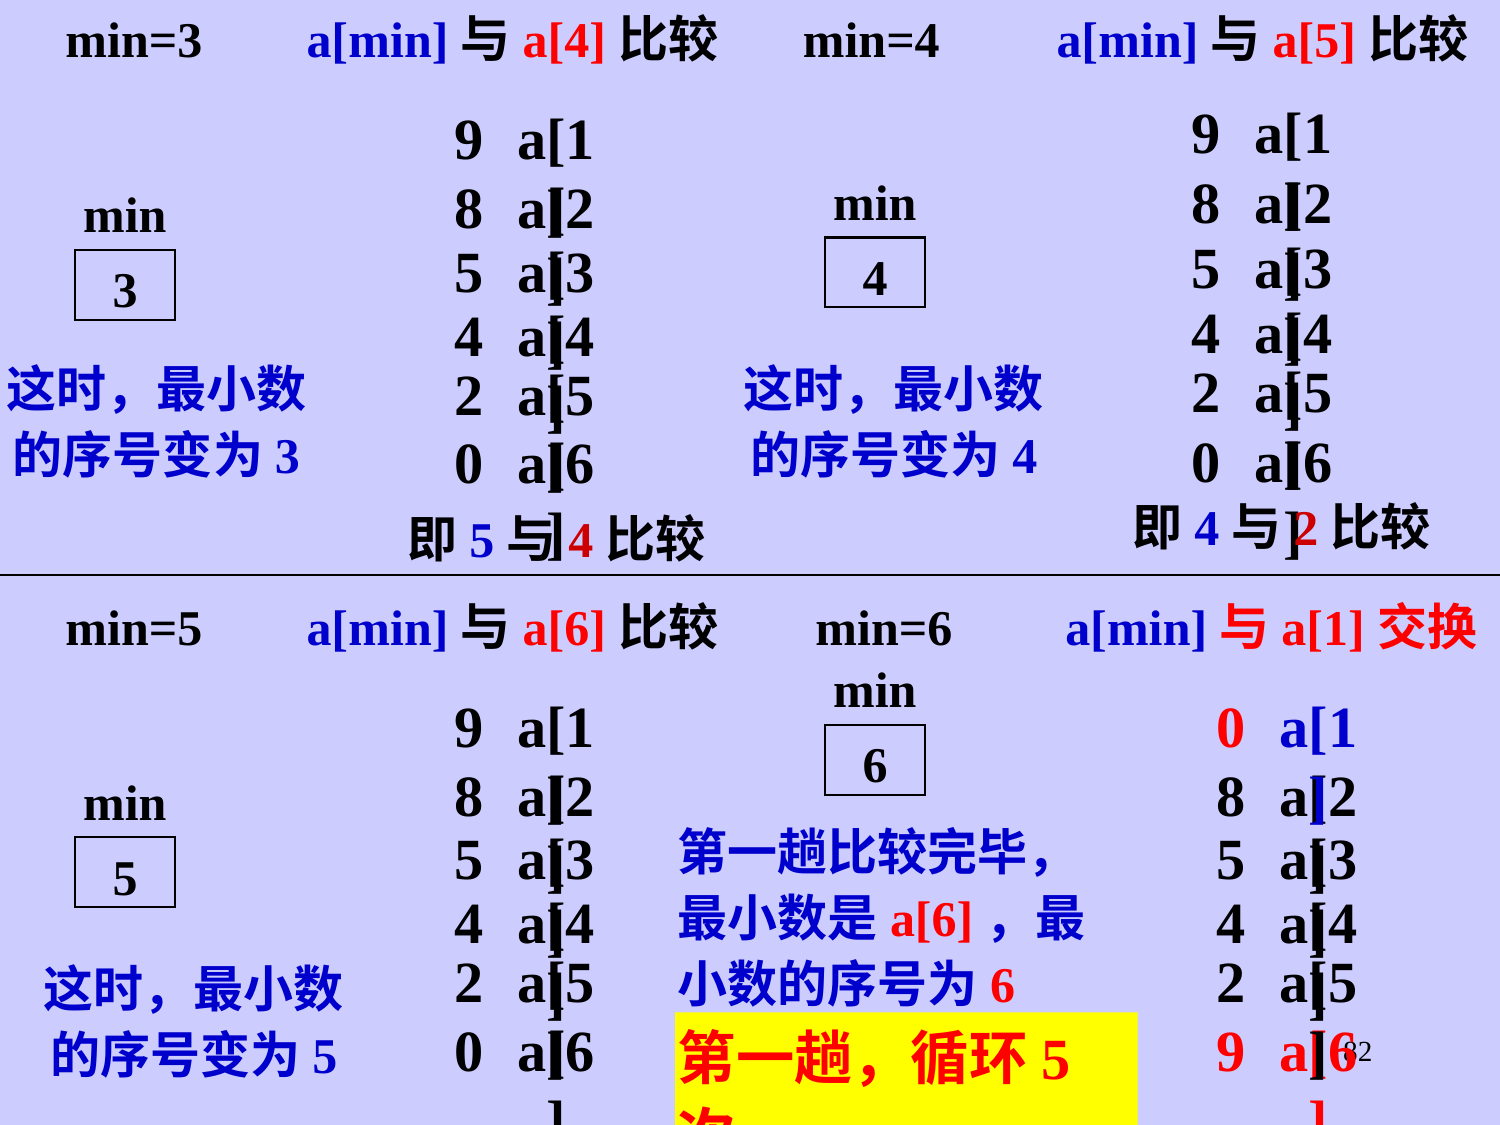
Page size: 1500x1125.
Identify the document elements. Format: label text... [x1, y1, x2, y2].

text_box 第一趟，循环5次 [675, 1012, 1138, 1125]
text_box a[6] [1249, 423, 1338, 487]
text_box min=6 [774, 587, 1062, 658]
text_box 9 [424, 99, 512, 169]
text_box 这时，最小数的序号变为5 [37, 949, 351, 1086]
text_box a[6] [512, 1012, 601, 1075]
text_box 即5与4比较 [375, 500, 738, 570]
text_box min=5 [0, 587, 313, 658]
text_box a[5] [1249, 353, 1338, 423]
text_box 5 [424, 233, 512, 297]
text_box min [74, 174, 175, 245]
text_box 5 [424, 820, 512, 884]
text_box 2 [424, 943, 512, 1012]
text_box 4 [1222, 913, 1233, 930]
text_box a[1] [1249, 93, 1338, 164]
text_box 4 [824, 237, 925, 308]
text_box 2 [1187, 943, 1274, 1012]
text_box a[min]与a[6]比较 [313, 587, 774, 658]
text_box 这时，最小数的序号变为3 [0, 349, 313, 486]
text_box a[4] [1334, 913, 1345, 930]
text_box 第一趟比较完毕，最小数是a[6]，最小数的序号为6 [675, 812, 1126, 1015]
text_box 8 [1187, 757, 1274, 820]
text_box 4 [424, 297, 512, 356]
text_box 3 [74, 249, 175, 320]
text_box a[3] [512, 820, 601, 884]
text_box 4 [460, 913, 471, 930]
text_box a[min]与a[4]比较 [313, 0, 762, 70]
text_box a[min]与a[1]交换 [1062, 587, 1500, 658]
text_box a[4] [1309, 323, 1320, 340]
text_box a[4] [1274, 884, 1363, 943]
text_box 5 [1162, 229, 1249, 294]
text_box 9 [1187, 1012, 1274, 1075]
text_box a[2] [1274, 757, 1363, 820]
text_box 0 [424, 1012, 512, 1075]
text_box 0 [1162, 423, 1249, 487]
text_box min=4 [762, 0, 1024, 70]
text_box a[6] [512, 424, 601, 488]
text_box 8 [424, 169, 512, 233]
text_box [1138, 1025, 1388, 1101]
text_box 8 [1162, 164, 1249, 229]
text_box 9 [1162, 93, 1249, 164]
text_box 0 [1187, 687, 1274, 757]
text_box a[min]与a[5]比较 [1024, 0, 1500, 70]
text_box 0 [424, 424, 512, 488]
text_box 4 [1197, 323, 1208, 340]
text_box 5 [74, 837, 175, 908]
text_box min [824, 162, 925, 233]
text_box a[2] [512, 757, 601, 820]
text_box min=3 [0, 0, 313, 70]
text_box 这时，最小数的序号变为4 [737, 349, 1051, 486]
text_box 2 [424, 356, 512, 424]
text_box 4 [460, 326, 471, 343]
text_box a[4] [512, 884, 601, 943]
text_box 4 [1187, 884, 1274, 943]
text_box 即4与2比较 [1100, 487, 1463, 558]
text_box a[4] [512, 297, 601, 356]
text_box a[3] [1249, 229, 1338, 294]
text_box a[4] [571, 326, 582, 343]
text_box a[3] [512, 233, 601, 297]
text_box a[6] [1274, 1012, 1363, 1075]
text_box a[5] [512, 943, 601, 1012]
text_box min [74, 762, 175, 833]
text_box a[1] [512, 99, 601, 169]
text_box a[5] [512, 356, 601, 424]
text_box 4 [1162, 294, 1249, 353]
text_box a[3] [1274, 820, 1363, 884]
text_box 4 [424, 884, 512, 943]
text_box a[4] [1249, 294, 1338, 353]
text_box 9 [424, 687, 512, 757]
text_box a[2] [1249, 164, 1338, 229]
text_box a[2] [512, 169, 601, 233]
text_box 8 [424, 757, 512, 820]
text_box 2 [1162, 353, 1249, 423]
text_box a[4] [571, 913, 582, 930]
text_box 6 [824, 725, 925, 795]
text_box min [824, 650, 925, 720]
text_box a[5] [1274, 943, 1363, 1012]
text_box 5 [1187, 820, 1274, 884]
text_box a[1] [512, 687, 601, 757]
text_box a[1] [1274, 687, 1363, 757]
